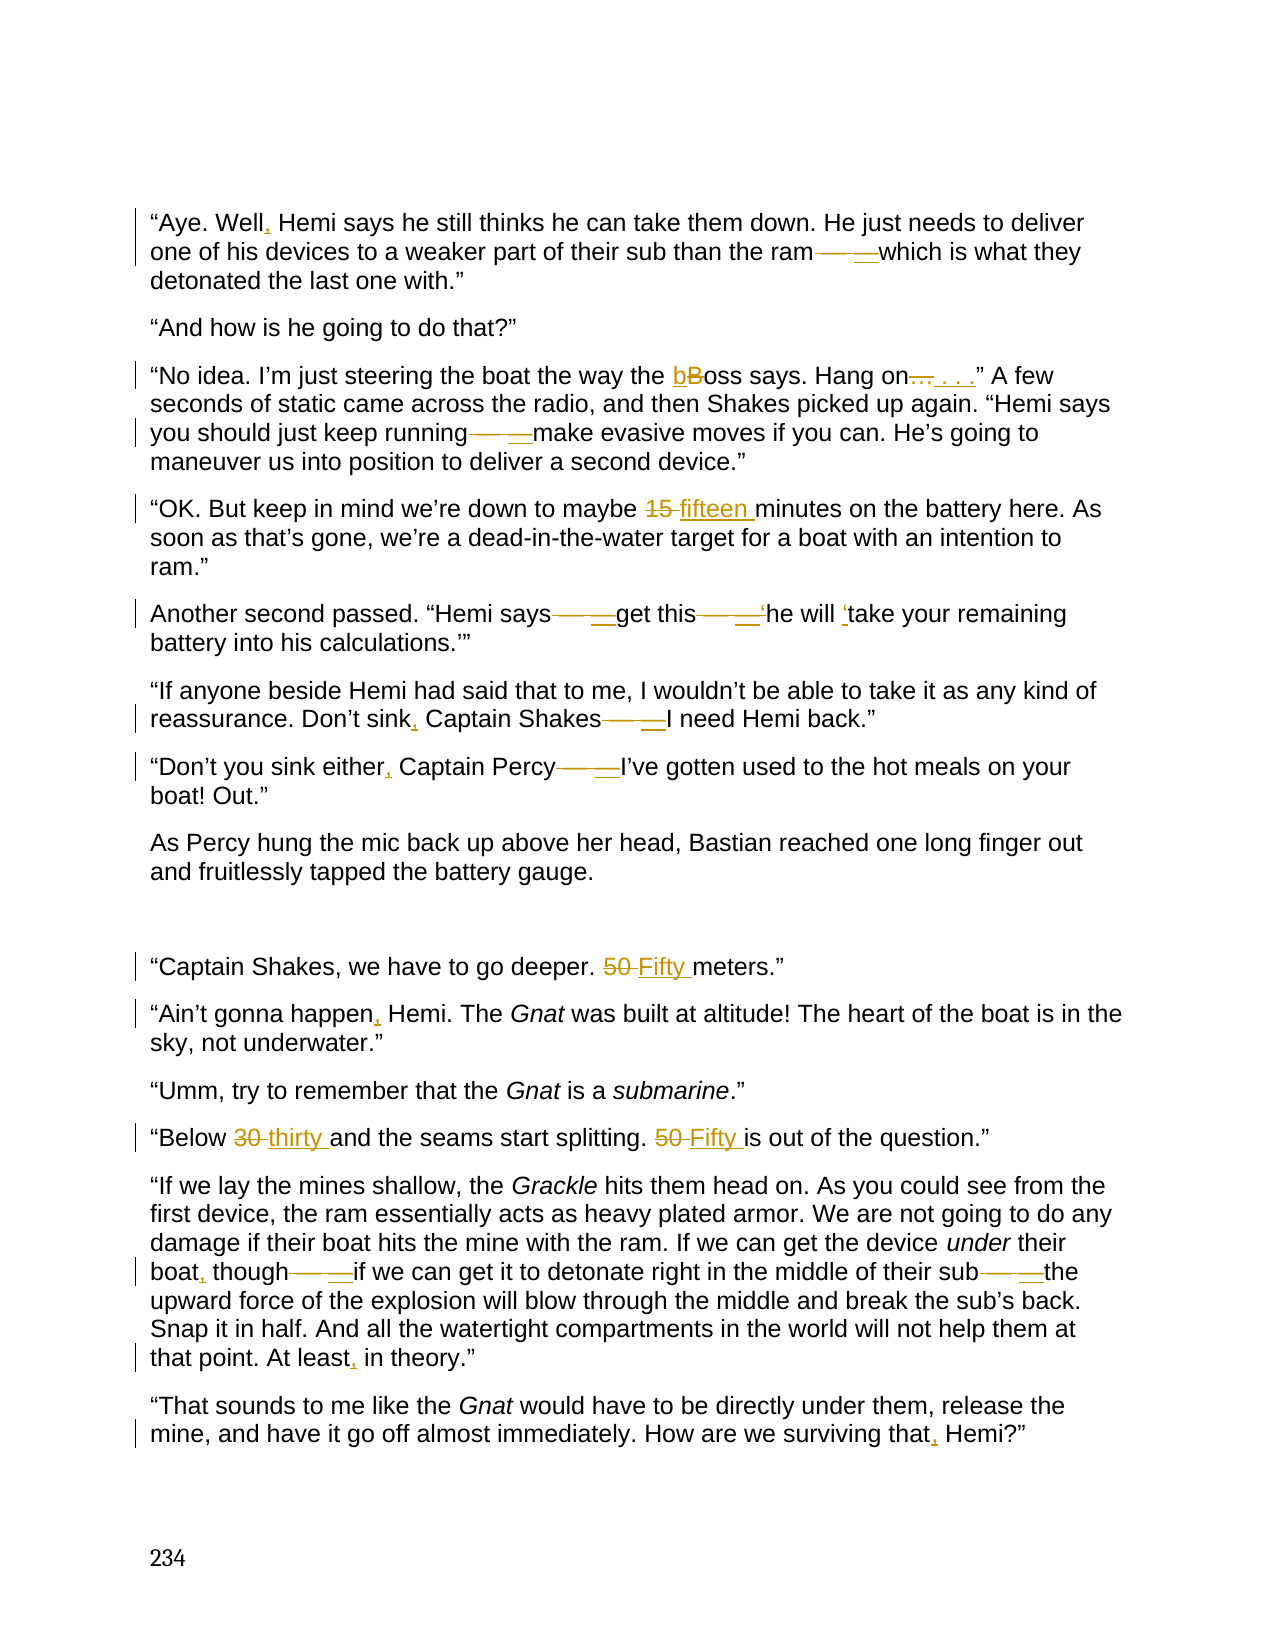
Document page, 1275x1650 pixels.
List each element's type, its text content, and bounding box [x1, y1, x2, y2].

text “No idea. I’m just steering the boat the way the boss says. Hang on . . .” A few seconds of static came across the radio, and then Shakes picked up again. “Hemi says you should just keep running—make evasive moves if you can. He’s going to maneuver us into position to deliver a second device.” [150, 361, 1125, 476]
text “If we lay the mines shallow, the Grackle hits them head on. As you could see from the first device, the ram essentially acts as heavy plated armor. We are not going to do any damage if their boat hits the mine with the ram. If we can get the device under their boat, though—if we can get it to detonate right in the middle of their sub—the upward force of the explosion will blow through the middle and break the sub’s back. Snap it in half. And all the watertight compartments in the world will not help them at that point. At least, in theory.” [150, 1171, 1125, 1372]
text As Percy hung the mic back up above her head, Bastian reached one long finger out and fruitlessly tapped the battery gauge. [150, 828, 1125, 886]
text “Captain Shakes, we have to go deeper. Fifty meters.” [150, 952, 1125, 981]
text Another second passed. “Hemi says—get this—he will ‘take your remaining battery into his calculations.’” [150, 599, 1125, 657]
text “Don’t you sink either, Captain Percy—I’ve gotten used to the hot meals on your boat! Out.” [150, 752, 1125, 809]
text “OK. But keep in mind we’re down to maybe fifteen minutes on the battery here. As soon as that’s gone, we’re a dead-in-the-water target for a boat with an intention to ram.” [150, 494, 1125, 581]
text “Below thirty and the seams start splitting. Fifty is out of the question.” [150, 1123, 1125, 1152]
text “That sounds to me like the Gnat would have to be directly under them, release the mine, and have it go off almost immediately. How are we surviving that, Hemi?” [150, 1391, 1125, 1448]
text “Ain’t gonna happen, Hemi. The Gnat was built at altitude! The heart of the boat is in the sky, not underwater.” [150, 999, 1125, 1057]
text “And how is he going to do that?” [150, 313, 1125, 342]
text “Aye. Well, Hemi says he still thinks he can take them down. He just needs to deliver one of his devices to a weaker part of their sub than the ram—which is what they detonated the last one with.” [150, 208, 1125, 294]
text “If anyone beside Hemi had said that to me, I wouldn’t be able to take it as any kind of reassurance. Don’t sink, Captain Shakes—I need Hemi back.” [150, 676, 1125, 733]
text “Umm, try to remember that the Gnat is a submarine.” [150, 1076, 1125, 1104]
